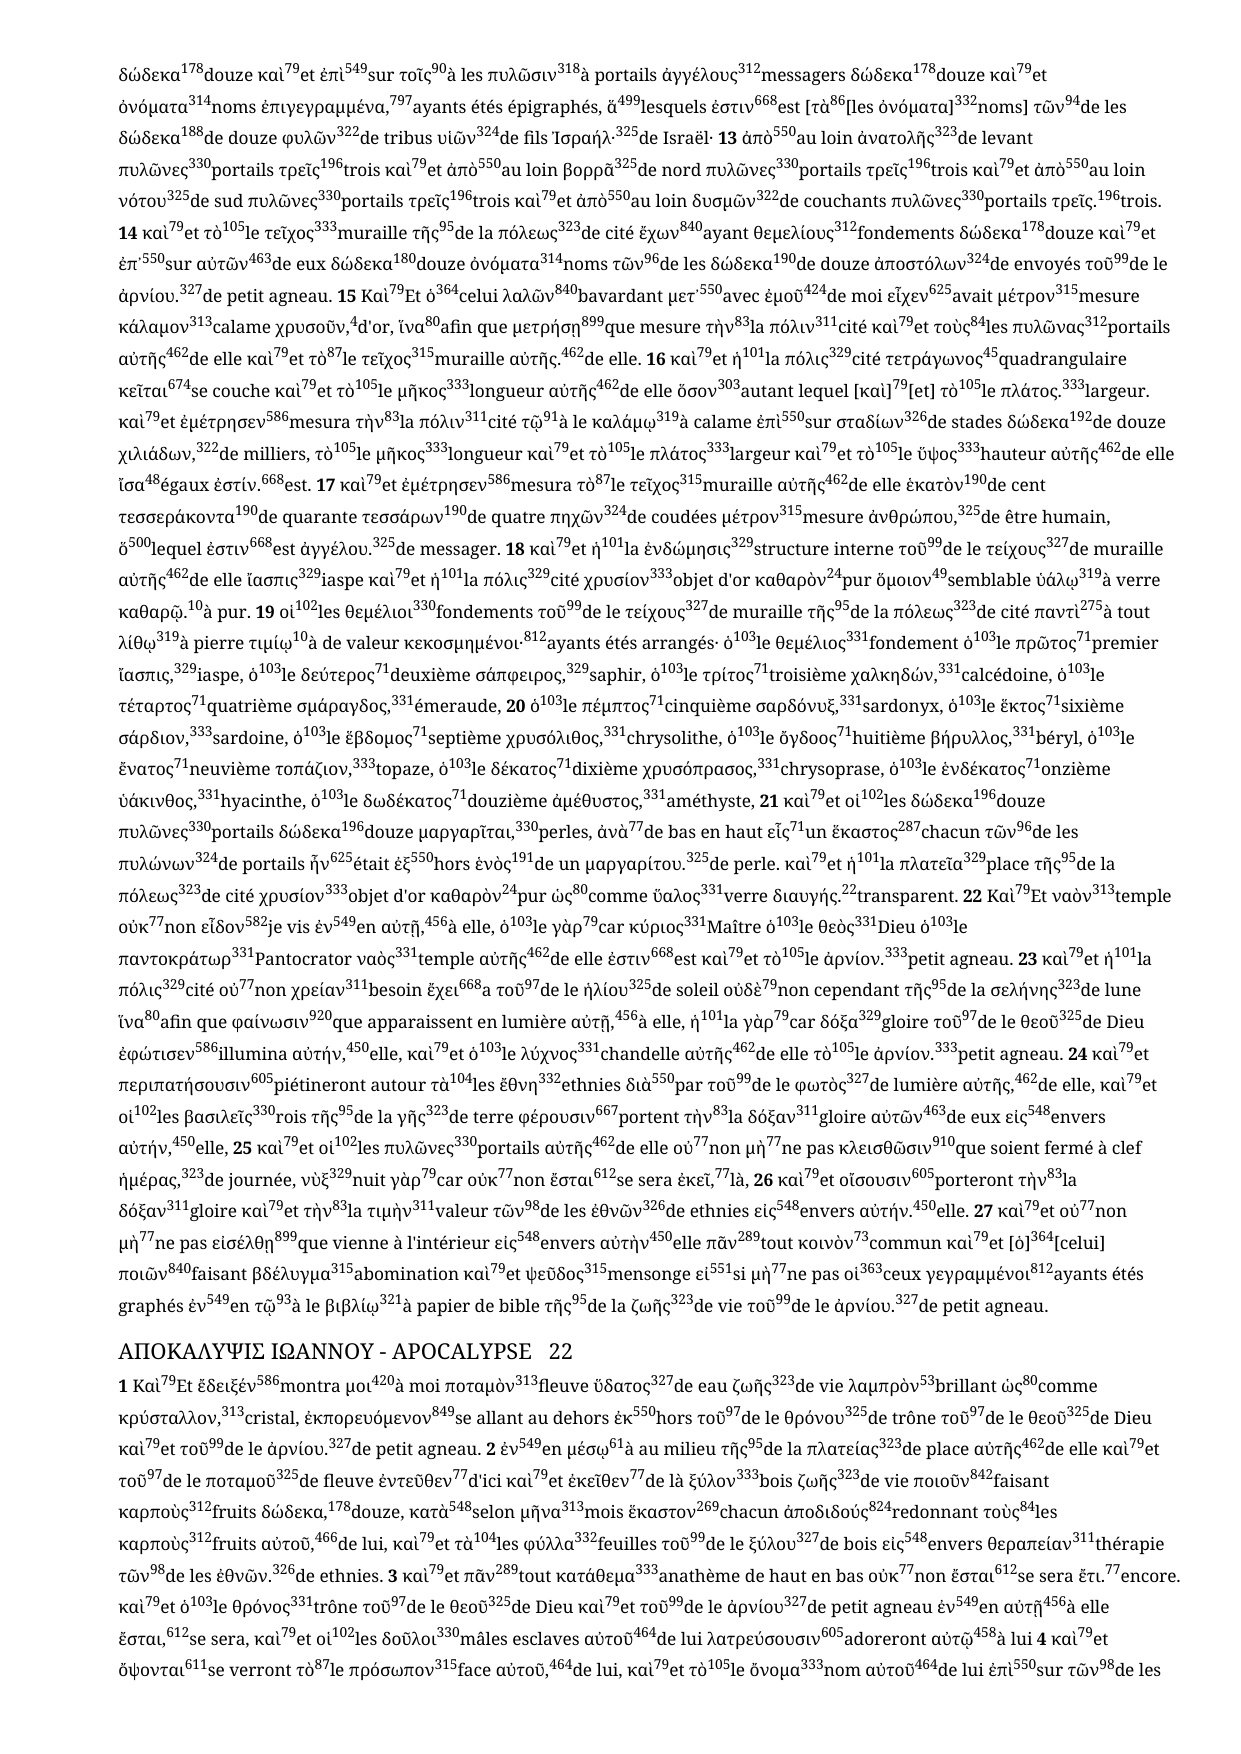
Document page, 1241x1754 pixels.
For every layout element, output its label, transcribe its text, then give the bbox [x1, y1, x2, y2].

text ΑΠΟΚΑΛΥΨΙΣ ΙΩΑΝΝΟΥ - APOCALYPSE 22 [118, 1336, 1181, 1366]
text 1 Καὶ79Et ἔδειξέν586montra μοι420à moi ποταμὸν313fleuve ὕδατος327de eau ζωῆς323de vie λαμπρὸν53brillant ὡς80comme κρύσταλλον,313cristal, ἐκπορευόμενον849se allant au dehors ἐκ550hors τοῦ97de le θρόνου325de trône τοῦ97de le θεοῦ325de Dieu καὶ79et τοῦ99de le ἀρνίου.327de petit agneau. 2 ἐν549en μέσῳ61à au milieu τῆς95de la πλατείας323de place αὐτῆς462de elle καὶ79et τοῦ97de le ποταμοῦ325de fleuve ἐντεῦθεν77d'ici καὶ79et ἐκεῖθεν77de là ξύλον333bois ζωῆς323de vie ποιοῦν842faisant καρποὺς312fruits δώδεκα,178douze, κατὰ548selon μῆνα313mois ἕκαστον269chacun ἀποδιδούς824redonnant τοὺς84les καρποὺς312fruits αὐτοῦ,466de lui, καὶ79et τὰ104les φύλλα332feuilles τοῦ99de le ξύλου327de bois εἰς548envers θεραπείαν311thérapie τῶν98de les ἐθνῶν.326de ethnies. 3 καὶ79et πᾶν289tout κατάθεμα333anathème de haut en bas οὐκ77non ἔσται612se sera ἔτι.77encore. καὶ79et ὁ103le θρόνος331trône τοῦ97de le θεοῦ325de Dieu καὶ79et τοῦ99de le ἀρνίου327de petit agneau ἐν549en αὐτῇ456à elle ἔσται,612se sera, καὶ79et οἱ102les δοῦλοι330mâles esclaves αὐτοῦ464de lui λατρεύσουσιν605adoreront αὐτῷ458à lui 4 καὶ79et ὄψονται611se verront τὸ87le πρόσωπον315face αὐτοῦ,464de lui, καὶ79et τὸ105le ὄνομα333nom αὐτοῦ464de lui ἐπὶ550sur τῶν98de les μετώπων326de fronts αὐτῶν.463de eux. 5 καὶ79et νὺξ329nuit οὐκ77non ἔσται612se sera ἔτι77encore καὶ79et οὐκ77non ἔχουσιν667ont χρείαν311besoin φωτὸς327de lumière λύχνου325de chandelle καὶ79et φωτὸς327de lumière ἡλίου,325de soleil, ὅτι80en ce que κύριος331Maître ὁ103le θεὸς331Dieu φωτιεῖ606illuminera ἐπ᾽548sur αὐτούς,451eux, καὶ79et βασιλεύσουσιν605seront rois εἰς548envers τοὺς84les αἰῶνας312ères τῶν96de les αἰώνων.324de ères. 6 Καὶ79Et εἶπέν586dit μοι·420à moi· οὗτοι155ceux-ci οἱ102les λόγοι330discours πιστοὶ70croyables καὶ79et ἀληθινοί,70véritables, καὶ79et ὁ103le κύριος331Maître ὁ103le θεὸς331Dieu τῶν98de les πνευμάτων326de souffles τῶν96de les προφητῶν324de prophètes ἀπέστειλεν586envoya τὸν85le ἄγγελον313messager αὐτοῦ464de lui δεῖξαι681montrer τοῖς90à les δούλοις318à mâles esclaves αὐτοῦ464de lui ἃ481lesquels δεῖ668attache de lien γενέσθαι682se devenir ἐν549en τάχει.321à vitesse. 7 καὶ79et ἰδοὺ306voici ἔρχομαι670je me viens ταχύ.77promptement. μακάριος47bienheureux ὁ364celui τηρῶν840gardant τοὺς84les λόγους312discours τῆς95de la προφητείας323de prophétie τοῦ99de le βιβλίου327de papier de bible τούτου.152de ce-ci. 8 Κἀγὼ431Et moi Ἰωάννης331Ioannes ὁ364celui βλέπων840regardant καὶ79et ἀκούων840écoutant ταῦτα.347ces-ci. καὶ79et ὅτε80lorsque ἤκουσα582j'écoutai καὶ79et ἔβλεψα,582je regardai, ἔπεσα582je tombai προσκυνῆσαι681prosterner vers ἔμπροσθεν552en devers τῶν96de les ποδῶν324de pieds τοῦ97de le ἀγγέλου325de messager τοῦ358de celui δεικνύοντός834de montrant μοι420à moi ταῦτα.347ces-ci. 9 καὶ79et λέγει668dit μοι·420à moi· ὅρα570vois μή·77ne pas· σύνδουλός331co-esclave σού442de toi εἰμι664je suis καὶ79et τῶν96de les ἀδελφῶν324de frères σου442de toi τῶν96de les προφητῶν324de prophètes καὶ79et τῶν357de ceux τηρούντων833de gardants τοὺς84les λόγους312discours τοῦ99de le βιβλίου327de papier de bible τούτου·152de ce-ci· τῷ91à le θεῷ319à Dieu προσκύνησον.554prosterne vers. 10 Καὶ79Et λέγει668dit μοι·420à moi· μὴ77ne pas σφραγίσῃς897que tu scelles τοὺς84les λόγους312discours τῆς95de la προφητείας323de prophétie τοῦ99de le βιβλίου327de papier de bible τούτου,152de ce-ci, ὁ103le καιρὸς331moment γὰρ79car ἐγγύς77proche ἐστιν.668est. 11 ὁ364celui ἀδικῶν840faisant injustice ἀδικησάτω556fasse injustice ἔτι77encore καὶ79et ὁ103le ῥυπαρὸς71sale ῥυπανθήτω565soit sali ἔτι,77encore, καὶ79et ὁ103le δίκαιος71juste δικαιοσύνην311justice ποιησάτω556fasse ἔτι77encore καὶ79et ὁ103le ἅγιος71saint ἁγιασθήτω565soit sanctifié ἔτι.77encore. 12 Ἰδοὺ306Voici ἔρχομαι670je me viens ταχύ,77promptement, καὶ79et ὁ103le μισθός331salaire μου424de moi μετ᾽550avec ἐμοῦ424de moi ἀποδοῦναι681redonner ἑκάστῳ378à chacun ὡς80comme τὸ105le ἔργον333travail ἐστὶν668est αὐτοῦ.464de lui. 13 ἐγὼ431moi τὸ105le ἄλφα333Alpha καὶ79et τὸ105le ὦ,333Oméga, ὁ103le πρῶτος71premier καὶ79et ὁ103le ἔσχατος,71dernier, ἡ101la ἀρχὴ329origine καὶ79et τὸ105le τέλος.333achèvement. 14 Μακάριοι46Bienheureux οἱ363ceux πλύνοντες839rinçants τὰς82les στολὰς310longues robes αὐτῶν,463de eux, ἵνα80afin que ἔσται612se sera ἡ101la ἐξουσία329autorité αὐτῶν463de eux ἐπὶ548sur τὸ87le ξύλον315bois τῆς95de la ζωῆς323de vie καὶ79et τοῖς90à les πυλῶσιν318à portails εἰσέλθωσιν898que viennent à l'intérieur εἰς548envers τὴν83la πόλιν.311cité. 15 ἔξω77au-dehors οἱ102les κύνες330chiens καὶ79et οἱ102les φάρμακοι330pharmacés καὶ79et οἱ102les πόρνοι330pornos καὶ79et οἱ102les φονεῖς330meurtriers καὶ79et οἱ102les εἰδωλολάτραι330idolâtres καὶ79et πᾶς390tout φιλῶν840affectionnant καὶ79et ποιῶν840faisant ψεῦδος.315mensonge. 16 Ἐγὼ431Moi Ἰησοῦς331Iésous ἔπεμψα582je mandai τὸν85le ἄγγελόν313messager μου424de moi μαρτυρῆσαι681témoigner ὑμῖν438à vous ταῦτα347ces-ci ἐπὶ549sur ταῖς88à les ἐκκλησίαις.316à églises. ἐγώ431moi εἰμι664je suis ἡ101la ῥίζα329racine καὶ79et τὸ105le γένος333genre Δαυίδ,325de Dauid, ὁ103le ἀστὴρ331étoile ὁ103le λαμπρὸς22brillant ὁ103le πρωϊνός.22matinal. 17 Καὶ79Et τὸ105le πνεῦμα333souffle καὶ79et ἡ101la νύμφη329épouse λέγουσιν·667disent· ἔρχου.574te viens. καὶ79et ὁ364celui ἀκούων840écoutant εἰπάτω·556dise· ἔρχου.574te viens. καὶ79et ὁ364celui διψῶν840ayant soif ἐρχέσθω,576se vienne, ὁ364celui θέλων840voulant λαβέτω556prenne ὕδωρ315eau ζωῆς323de vie δωρεάν.77gratuitement. 18 Μαρτυρῶ664Je témoigne ἐγὼ431moi παντὶ378à tout τῷ352à celui ἀκούοντι828à écoutant τοὺς84les λόγους312discours τῆς95de la προφητείας323de prophétie τοῦ99de le βιβλίου327de papier de bible τούτου·152de ce-ci· ἐάν80si le cas échéant τις390un quelconque ἐπιθῇ899que surpose ἐπ᾽548sur αὐτά,453eux, ἐπιθήσει606surposera ὁ103le θεὸς331Dieu ἐπ᾽548sur αὐτὸν452lui τὰς82les πληγὰς310coups τὰς343celles γεγραμμένας793ayantes étées graphées ἐν549en τῷ93à le βιβλίῳ321à papier de bible τούτῳ,146à ce-ci, 19 καὶ79et ἐάν80si le cas échéant τις390un quelconque ἀφέλῃ899que saisisse au loin ἀπὸ550au loin τῶν96de les λόγων324de discours τοῦ99de le βιβλίου327de papier de bible τῆς95de la προφητείας323de prophétie ταύτης,148de celle-ci, ἀφελεῖ606saisira au loin ὁ103le θεὸς331Dieu τὸ87le μέρος315part αὐτοῦ464de lui ἀπὸ550au loin τοῦ99de le ξύλου327de bois τῆς95de la ζωῆς323de vie καὶ79et ἐκ550hors τῆς95de la πόλεως323de cité τῆς95de la ἁγίας14de sainte τῶν359de ces γεγραμμένων808de ayants étés graphés ἐν549en τῷ93à le βιβλίῳ321à papier de bible τούτῳ.146à ce-ci. 20 Λέγει668Dit ὁ364celui μαρτυρῶν840témoignant ταῦτα·347ces-ci· ναί,304oui, ἔρχομαι670je me viens ταχύ.77promptement. Ἀμήν,304Amen, ἔρχου574te viens κύριε337Maître Ἰησοῦ.337Iésous. 21 Ἡ101La χάρις329grâce τοῦ97de le κυρίου325de Maître Ἰησοῦ325de Iésous μετὰ550avec πάντων.280de tous. [118, 1370, 1181, 1682]
text 1 Καὶ79Et εἶδον582je vis οὐρανὸν313ciel καινὸν4nouveau καὶ79et γῆν311terre καινήν.2nouvelle. ὁ103le γὰρ79car πρῶτος213premier οὐρανὸς331ciel καὶ79et ἡ101la πρώτη212première γῆ329terre ἀπῆλθαν585éloignèrent καὶ79et ἡ101la θάλασσα329mer οὐκ77non ἔστιν668est ἔτι.77encore. 2 καὶ79et τὴν83la πόλιν311cité τὴν83la ἁγίαν2sainte Ἰερουσαλὴμ311Ierousalem καινὴν2nouvelle εἶδον582je vis καταβαίνουσαν820descendante ἐκ550hors τοῦ97de le οὐρανοῦ325de ciel ἀπὸ550au loin τοῦ97de le θεοῦ325de Dieu ἡτοιμασμένην794ayante étée préparée ὡς80comme νύμφην311épouse κεκοσμημένην794ayante étée arrangée τῷ91à le ἀνδρὶ319à homme αὐτῆς.462de elle. 3 καὶ79et ἤκουσα582j'écoutai φωνῆς323de son de voix μεγάλης14de grande ἐκ550hors τοῦ97de le θρόνου325de trône λεγούσης·832de disante· ἰδοὺ306voici ἡ101la σκηνὴ329tente τοῦ97de le θεοῦ325de Dieu μετὰ550avec τῶν96de les ἀνθρώπων,324de êtres humains, καὶ79et σκηνώσει606dressera tente μετ᾽550avec αὐτῶν,463de eux, καὶ79et αὐτοὶ468eux λαοὶ330peuples αὐτοῦ464de lui ἔσονται,611se seront, καὶ79et αὐτὸς542lui-même ὁ103le θεὸς331Dieu μετ᾽550avec αὐτῶν463de eux ἔσται612se sera [αὐτῶν463[de eux θεός],331Dieu], 4 καὶ79et ἐξαλείψει606effacera πᾶν271tout δάκρυον315larme ἐκ550hors τῶν96de les ὀφθαλμῶν324de yeux αὐτῶν,463de eux, καὶ79et ὁ103le θάνατος331trépas οὐκ77non ἔσται612se sera ἔτι77encore οὔτε79ni πένθος333deuil οὔτε79ni κραυγὴ329cri οὔτε79ni πόνος331peine οὐκ77non ἔσται612se sera ἔτι,77encore, [ὅτι]80[en ce que] τὰ104les πρῶτα72premiers ἀπῆλθαν.585éloignèrent. 5 Καὶ79Et εἶπεν586dit ὁ364celui καθήμενος867se étant assis ἐπὶ549sur τῷ91à le θρόνῳ·319à trône· ἰδοὺ306voici καινὰ54nouveaux ποιῶ664je fais πάντα374tous καὶ79et λέγει668dit μοι·420à moi· γράψον,554graphe, ὅτι80en ce que οὗτοι155ceux-ci οἱ102les λόγοι330discours πιστοὶ46croyables καὶ79et ἀληθινοί46véritables εἰσιν.667sont. 6 καὶ79et εἶπέν586dit μοι·420à moi· γέγοναν.641ont devenus. ἐγώ431moi [εἰμι]664[je suis] τὸ105le ἄλφα333Alpha καὶ79et τὸ105le ὦ,333Oméga, ἡ101la ἀρχὴ329origine καὶ79et τὸ105le τέλος.333achèvement. ἐγὼ431moi τῷ352à celui διψῶντι828à ayant soif δώσω602je donnerai ἐκ550hors τῆς95de la πηγῆς323de source τοῦ99de le ὕδατος327de eau τῆς95de la ζωῆς323de vie δωρεάν.77gratuitement. 7 ὁ364celui νικῶν840vainquant κληρονομήσει606héritera ταῦτα347ces-ci καὶ79et ἔσομαι608je me serai αὐτῷ458à lui θεὸς331Dieu καὶ79et αὐτὸς469lui ἔσται612se sera μοι420à moi υἱός.331fils. 8 τοῖς90à les δὲ78cependant δειλοῖς58à timides καὶ79et ἀπίστοις58à incroyants καὶ79et ἐβδελυγμένοις800à ayants étés abominés καὶ79et φονεῦσιν318à meurtriers καὶ79et πόρνοις318à pornos καὶ79et φαρμάκοις318à pharmacés καὶ79et εἰδωλολάτραις318à idolâtres καὶ79et πᾶσιν274à tous τοῖς90à les ψευδέσιν58à menteurs τὸ105le μέρος333part αὐτῶν463de eux ἐν549en τῇ89à la λίμνῃ317à lac τῇ350à celle καιομένῃ878à étante allumée πυρὶ321à feu καὶ79et θείῳ,321à soufre, ὅ500lequel ἐστιν668est ὁ103le θάνατος331trépas ὁ103le δεύτερος.213deuxième. 9 Καὶ79Et ἦλθεν586vint εἷς71un ἐκ550hors τῶν96de les ἑπτὰ190de sept ἀγγέλων324de messagers τῶν357de ceux ἐχόντων833de ayants τὰς82les ἑπτὰ176sept φιάλας310phiales τῶν355de celles γεμόντων831de étantes pleines τῶν94de les ἑπτὰ188de sept πληγῶν322de coups τῶν94de les ἐσχάτων208de dernières καὶ79et ἐλάλησεν586bavarda μετ᾽550avec ἐμοῦ424de moi λέγων·840disant· δεῦρο,77viens ici, δείξω602je montrerai σοι439à toi τὴν83la νύμφην311épouse τὴν83la γυναῖκα311femme τοῦ99de le ἀρνίου.327de petit agneau. 10 καὶ79et ἀπήνεγκέν586porta au loin με417moi ἐν549en πνεύματι321à souffle ἐπὶ548sur ὄρος315montagne μέγα6grand καὶ79et ὑψηλόν,6haut, καὶ79et ἔδειξέν586montra μοι420à moi τὴν83la πόλιν311cité τὴν83la ἁγίαν2sainte Ἰερουσαλὴμ311Ierousalem καταβαίνουσαν820descendante ἐκ550hors τοῦ97de le οὐρανοῦ325de ciel ἀπὸ550au loin τοῦ97de le θεοῦ325de Dieu 11 ἔχουσαν820ayante τὴν83la δόξαν311gloire τοῦ97de le θεοῦ,325de Dieu, ὁ103le φωστὴρ331luminaire αὐτῆς462de elle ὅμοιος47semblable λίθῳ319à pierre τιμιωτάτῳ10à très précieux ὡς80comme λίθῳ319à pierre ἰάσπιδι317à iaspe κρυσταλλίζοντι.828à cristallisant. 12 ἔχουσα838ayante τεῖχος315muraille μέγα6grand καὶ79et ὑψηλόν,6haut, ἔχουσα838ayante πυλῶνας312portails δώδεκα178douze καὶ79et ἐπὶ549sur τοῖς90à les πυλῶσιν318à portails ἀγγέλους312messagers δώδεκα178douze καὶ79et ὀνόματα314noms ἐπιγεγραμμένα,797ayants étés épigraphés, ἅ499lesquels ἐστιν668est [τὰ86[les ὀνόματα]332noms] τῶν94de les δώδεκα188de douze φυλῶν322de tribus υἱῶν324de fils Ἰσραήλ·325de Israël· 13 ἀπὸ550au loin ἀνατολῆς323de levant πυλῶνες330portails τρεῖς196trois καὶ79et ἀπὸ550au loin βορρᾶ325de nord πυλῶνες330portails τρεῖς196trois καὶ79et ἀπὸ550au loin νότου325de sud πυλῶνες330portails τρεῖς196trois καὶ79et ἀπὸ550au loin δυσμῶν322de couchants πυλῶνες330portails τρεῖς.196trois. 14 καὶ79et τὸ105le τεῖχος333muraille τῆς95de la πόλεως323de cité ἔχων840ayant θεμελίους312fondements δώδεκα178douze καὶ79et ἐπ᾽550sur αὐτῶν463de eux δώδεκα180douze ὀνόματα314noms τῶν96de les δώδεκα190de douze ἀποστόλων324de envoyés τοῦ99de le ἀρνίου.327de petit agneau. 15 Καὶ79Et ὁ364celui λαλῶν840bavardant μετ᾽550avec ἐμοῦ424de moi εἶχεν625avait μέτρον315mesure κάλαμον313calame χρυσοῦν,4d'or, ἵνα80afin que μετρήσῃ899que mesure τὴν83la πόλιν311cité καὶ79et τοὺς84les πυλῶνας312portails αὐτῆς462de elle καὶ79et τὸ87le τεῖχος315muraille αὐτῆς.462de elle. 16 καὶ79et ἡ101la πόλις329cité τετράγωνος45quadrangulaire κεῖται674se couche καὶ79et τὸ105le μῆκος333longueur αὐτῆς462de elle ὅσον303autant lequel [καὶ]79[et] τὸ105le πλάτος.333largeur. καὶ79et ἐμέτρησεν586mesura τὴν83la πόλιν311cité τῷ91à le καλάμῳ319à calame ἐπὶ550sur σταδίων326de stades δώδεκα192de douze χιλιάδων,322de milliers, τὸ105le μῆκος333longueur καὶ79et τὸ105le πλάτος333largeur καὶ79et τὸ105le ὕψος333hauteur αὐτῆς462de elle ἴσα48égaux ἐστίν.668est. 17 καὶ79et ἐμέτρησεν586mesura τὸ87le τεῖχος315muraille αὐτῆς462de elle ἑκατὸν190de cent τεσσεράκοντα190de quarante τεσσάρων190de quatre πηχῶν324de coudées μέτρον315mesure ἀνθρώπου,325de être humain, ὅ500lequel ἐστιν668est ἀγγέλου.325de messager. 18 καὶ79et ἡ101la ἐνδώμησις329structure interne τοῦ99de le τείχους327de muraille αὐτῆς462de elle ἴασπις329iaspe καὶ79et ἡ101la πόλις329cité χρυσίον333objet d'or καθαρὸν24pur ὅμοιον49semblable ὑάλῳ319à verre καθαρῷ.10à pur. 19 οἱ102les θεμέλιοι330fondements τοῦ99de le τείχους327de muraille τῆς95de la πόλεως323de cité παντὶ275à tout λίθῳ319à pierre τιμίῳ10à de valeur κεκοσμημένοι·812ayants étés arrangés· ὁ103le θεμέλιος331fondement ὁ103le πρῶτος71premier ἴασπις,329iaspe, ὁ103le δεύτερος71deuxième σάπφειρος,329saphir, ὁ103le τρίτος71troisième χαλκηδών,331calcédoine, ὁ103le τέταρτος71quatrième σμάραγδος,331émeraude, 20 ὁ103le πέμπτος71cinquième σαρδόνυξ,331sardonyx, ὁ103le ἕκτος71sixième σάρδιον,333sardoine, ὁ103le ἕβδομος71septième χρυσόλιθος,331chrysolithe, ὁ103le ὄγδοος71huitième βήρυλλος,331béryl, ὁ103le ἔνατος71neuvième τοπάζιον,333topaze, ὁ103le δέκατος71dixième χρυσόπρασος,331chrysoprase, ὁ103le ἑνδέκατος71onzième ὑάκινθος,331hyacinthe, ὁ103le δωδέκατος71douzième ἀμέθυστος,331améthyste, 21 καὶ79et οἱ102les δώδεκα196douze πυλῶνες330portails δώδεκα196douze μαργαρῖται,330perles, ἀνὰ77de bas en haut εἷς71un ἕκαστος287chacun τῶν96de les πυλώνων324de portails ἦν625était ἐξ550hors ἑνὸς191de un μαργαρίτου.325de perle. καὶ79et ἡ101la πλατεῖα329place τῆς95de la πόλεως323de cité χρυσίον333objet d'or καθαρὸν24pur ὡς80comme ὕαλος331verre διαυγής.22transparent. 22 Καὶ79Et ναὸν313temple οὐκ77non εἶδον582je vis ἐν549en αὐτῇ,456à elle, ὁ103le γὰρ79car κύριος331Maître ὁ103le θεὸς331Dieu ὁ103le παντοκράτωρ331Pantocrator ναὸς331temple αὐτῆς462de elle ἐστιν668est καὶ79et τὸ105le ἀρνίον.333petit agneau. 23 καὶ79et ἡ101la πόλις329cité οὐ77non χρείαν311besoin ἔχει668a τοῦ97de le ἡλίου325de soleil οὐδὲ79non cependant τῆς95de la σελήνης323de lune ἵνα80afin que φαίνωσιν920que apparaissent en lumière αὐτῇ,456à elle, ἡ101la γὰρ79car δόξα329gloire τοῦ97de le θεοῦ325de Dieu ἐφώτισεν586illumina αὐτήν,450elle, καὶ79et ὁ103le λύχνος331chandelle αὐτῆς462de elle τὸ105le ἀρνίον.333petit agneau. 24 καὶ79et περιπατήσουσιν605piétineront autour τὰ104les ἔθνη332ethnies διὰ550par τοῦ99de le φωτὸς327de lumière αὐτῆς,462de elle, καὶ79et οἱ102les βασιλεῖς330rois τῆς95de la γῆς323de terre φέρουσιν667portent τὴν83la δόξαν311gloire αὐτῶν463de eux εἰς548envers αὐτήν,450elle, 25 καὶ79et οἱ102les πυλῶνες330portails αὐτῆς462de elle οὐ77non μὴ77ne pas κλεισθῶσιν910que soient fermé à clef ἡμέρας,323de journée, νὺξ329nuit γὰρ79car οὐκ77non ἔσται612se sera ἐκεῖ,77là, 26 καὶ79et οἴσουσιν605porteront τὴν83la δόξαν311gloire καὶ79et τὴν83la τιμὴν311valeur τῶν98de les ἐθνῶν326de ethnies εἰς548envers αὐτήν.450elle. 27 καὶ79et οὐ77non μὴ77ne pas εἰσέλθῃ899que vienne à l'intérieur εἰς548envers αὐτὴν450elle πᾶν289tout κοινὸν73commun καὶ79et [ὁ]364[celui] ποιῶν840faisant βδέλυγμα315abomination καὶ79et ψεῦδος315mensonge εἰ551si μὴ77ne pas οἱ363ceux γεγραμμένοι812ayants étés graphés ἐν549en τῷ93à le βιβλίῳ321à papier de bible τῆς95de la ζωῆς323de vie τοῦ99de le ἀρνίου.327de petit agneau. [118, 59, 1181, 1317]
